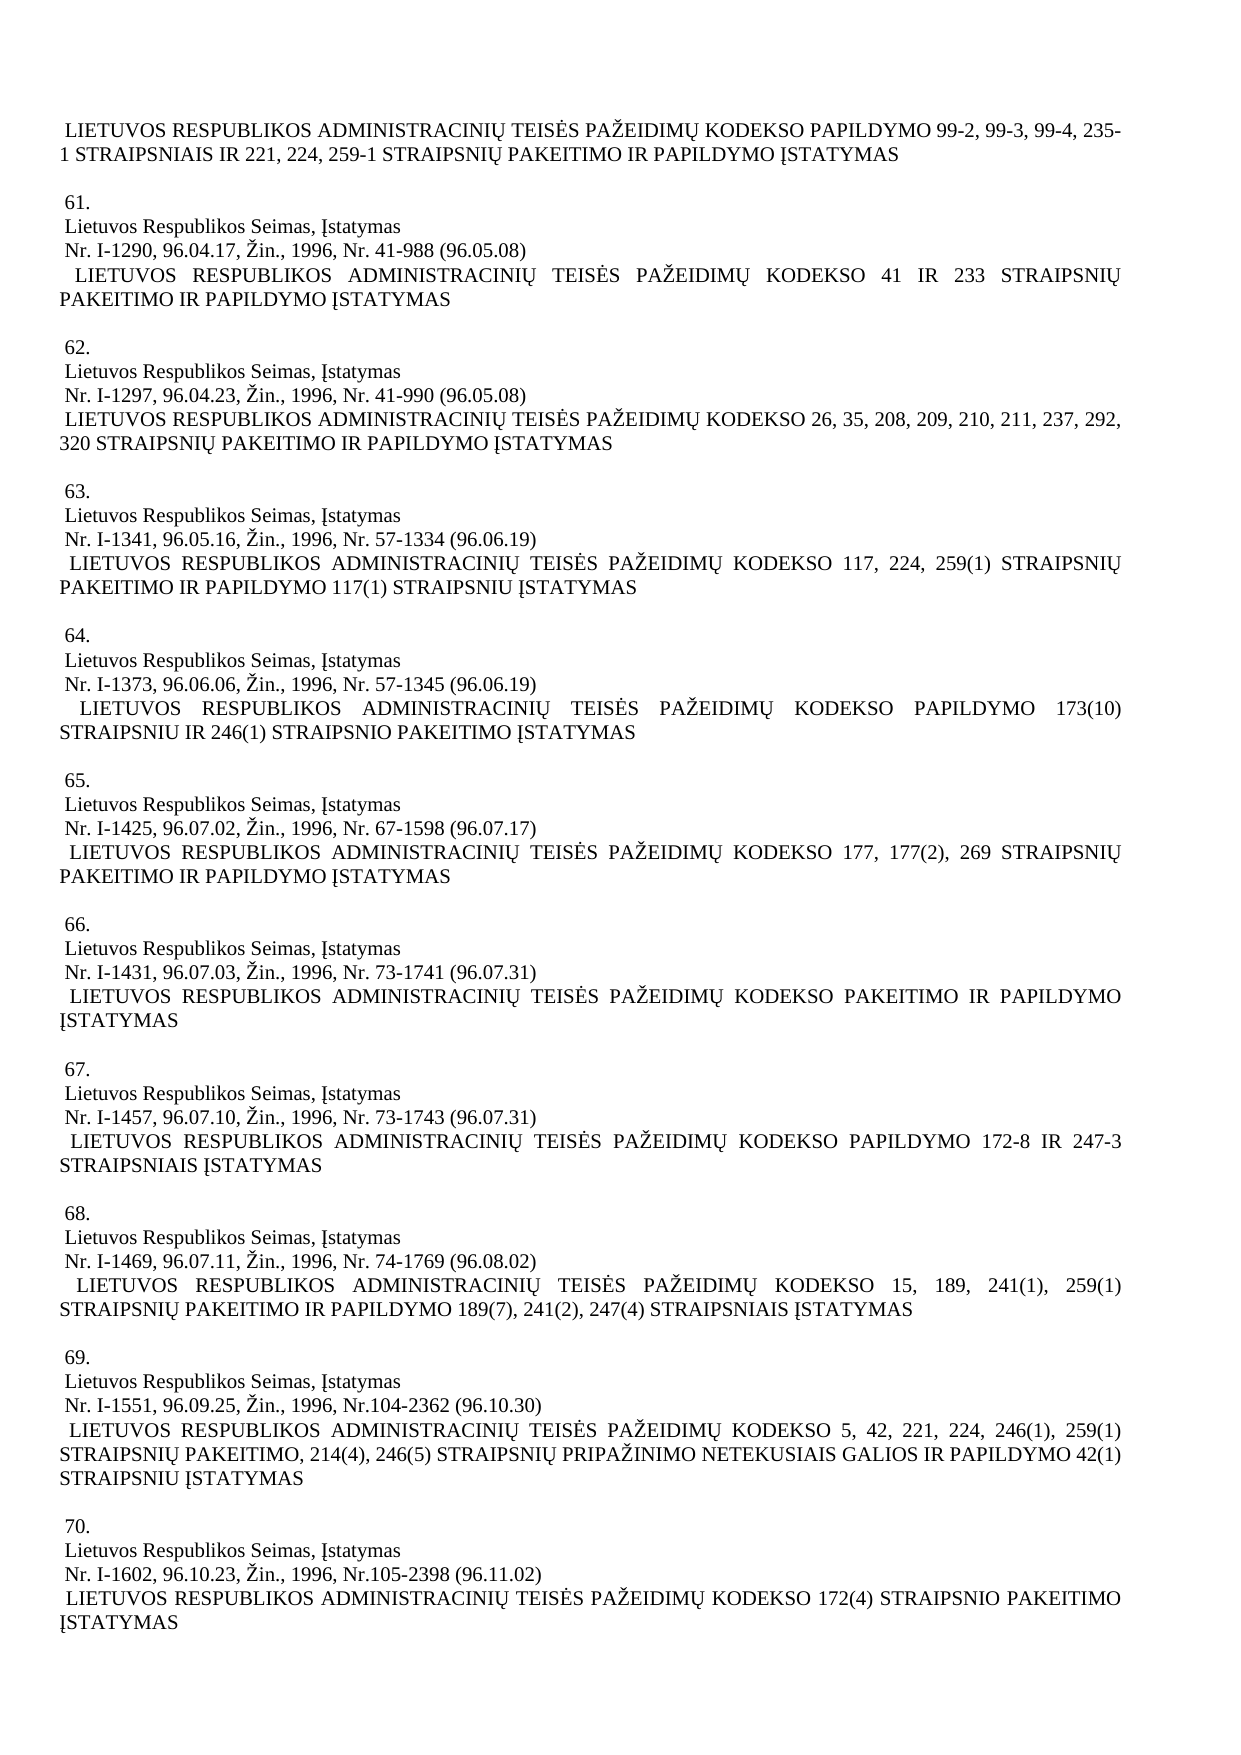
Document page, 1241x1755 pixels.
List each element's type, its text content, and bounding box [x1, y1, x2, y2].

text Lietuvos Respublikos Seimas, Įstatymas [59, 359, 1122, 383]
text Lietuvos Respublikos Seimas, Įstatymas [59, 214, 1122, 238]
text LIETUVOS RESPUBLIKOS ADMINISTRACINIŲ TEISĖS PAŽEIDIMŲ KODEKSO 177, 177(2), 269 STRAIPSNIŲ PAKEITIMO IR PAPILDYMO ĮSTATYMAS [59, 840, 1122, 888]
text Lietuvos Respublikos Seimas, Įstatymas [59, 1225, 1122, 1249]
text 64. [59, 623, 1122, 647]
text Nr. I-1297, 96.04.23, Žin., 1996, Nr. 41-990 (96.05.08) [59, 383, 1122, 407]
text 69. [59, 1345, 1122, 1369]
text Nr. I-1341, 96.05.16, Žin., 1996, Nr. 57-1334 (96.06.19) [59, 527, 1122, 551]
text 62. [59, 335, 1122, 359]
text Lietuvos Respublikos Seimas, Įstatymas [59, 503, 1122, 527]
text LIETUVOS RESPUBLIKOS ADMINISTRACINIŲ TEISĖS PAŽEIDIMŲ KODEKSO 5, 42, 221, 224, 246(1), 259(1) STRAIPSNIŲ PAKEITIMO, 214(4), 246(5) STRAIPSNIŲ PRIPAŽINIMO NETEKUSIAIS GALIOS IR PAPILDYMO 42(1) STRAIPSNIU ĮSTATYMAS [59, 1417, 1122, 1490]
text Lietuvos Respublikos Seimas, Įstatymas [59, 1081, 1122, 1105]
text LIETUVOS RESPUBLIKOS ADMINISTRACINIŲ TEISĖS PAŽEIDIMŲ KODEKSO 41 IR 233 STRAIPSNIŲ PAKEITIMO IR PAPILDYMO ĮSTATYMAS [59, 262, 1122, 311]
text Nr. I-1290, 96.04.17, Žin., 1996, Nr. 41-988 (96.05.08) [59, 238, 1122, 262]
text LIETUVOS RESPUBLIKOS ADMINISTRACINIŲ TEISĖS PAŽEIDIMŲ KODEKSO PAKEITIMO IR PAPILDYMO ĮSTATYMAS [59, 984, 1122, 1032]
text Nr. I-1373, 96.06.06, Žin., 1996, Nr. 57-1345 (96.06.19) [59, 672, 1122, 696]
text LIETUVOS RESPUBLIKOS ADMINISTRACINIŲ TEISĖS PAŽEIDIMŲ KODEKSO 172(4) STRAIPSNIO PAKEITIMO ĮSTATYMAS [59, 1586, 1122, 1634]
text 68. [59, 1201, 1122, 1225]
text LIETUVOS RESPUBLIKOS ADMINISTRACINIŲ TEISĖS PAŽEIDIMŲ KODEKSO 26, 35, 208, 209, 210, 211, 237, 292, 320 STRAIPSNIŲ PAKEITIMO IR PAPILDYMO ĮSTATYMAS [59, 407, 1122, 455]
text 70. [59, 1514, 1122, 1538]
text Nr. I-1431, 96.07.03, Žin., 1996, Nr. 73-1741 (96.07.31) [59, 960, 1122, 984]
text 67. [59, 1057, 1122, 1081]
text LIETUVOS RESPUBLIKOS ADMINISTRACINIŲ TEISĖS PAŽEIDIMŲ KODEKSO 15, 189, 241(1), 259(1) STRAIPSNIŲ PAKEITIMO IR PAPILDYMO 189(7), 241(2), 247(4) STRAIPSNIAIS ĮSTATYMAS [59, 1273, 1122, 1321]
text LIETUVOS RESPUBLIKOS ADMINISTRACINIŲ TEISĖS PAŽEIDIMŲ KODEKSO PAPILDYMO 99-2, 99-3, 99-4, 235-1 STRAIPSNIAIS IR 221, 224, 259-1 STRAIPSNIŲ PAKEITIMO IR PAPILDYMO ĮSTATYMAS [59, 118, 1122, 166]
text Lietuvos Respublikos Seimas, Įstatymas [59, 936, 1122, 960]
text Lietuvos Respublikos Seimas, Įstatymas [59, 647, 1122, 672]
text Nr. I-1457, 96.07.10, Žin., 1996, Nr. 73-1743 (96.07.31) [59, 1105, 1122, 1129]
text 61. [59, 190, 1122, 214]
text Lietuvos Respublikos Seimas, Įstatymas [59, 1369, 1122, 1393]
text LIETUVOS RESPUBLIKOS ADMINISTRACINIŲ TEISĖS PAŽEIDIMŲ KODEKSO PAPILDYMO 173(10) STRAIPSNIU IR 246(1) STRAIPSNIO PAKEITIMO ĮSTATYMAS [59, 696, 1122, 744]
text 65. [59, 768, 1122, 792]
text Nr. I-1425, 96.07.02, Žin., 1996, Nr. 67-1598 (96.07.17) [59, 816, 1122, 840]
text Nr. I-1602, 96.10.23, Žin., 1996, Nr.105-2398 (96.11.02) [59, 1562, 1122, 1586]
text Lietuvos Respublikos Seimas, Įstatymas [59, 792, 1122, 816]
text Nr. I-1469, 96.07.11, Žin., 1996, Nr. 74-1769 (96.08.02) [59, 1249, 1122, 1273]
text Lietuvos Respublikos Seimas, Įstatymas [59, 1538, 1122, 1562]
text 63. [59, 479, 1122, 503]
text 66. [59, 912, 1122, 936]
text Nr. I-1551, 96.09.25, Žin., 1996, Nr.104-2362 (96.10.30) [59, 1393, 1122, 1417]
text LIETUVOS RESPUBLIKOS ADMINISTRACINIŲ TEISĖS PAŽEIDIMŲ KODEKSO 117, 224, 259(1) STRAIPSNIŲ PAKEITIMO IR PAPILDYMO 117(1) STRAIPSNIU ĮSTATYMAS [59, 551, 1122, 599]
text LIETUVOS RESPUBLIKOS ADMINISTRACINIŲ TEISĖS PAŽEIDIMŲ KODEKSO PAPILDYMO 172-8 IR 247-3 STRAIPSNIAIS ĮSTATYMAS [59, 1129, 1122, 1177]
